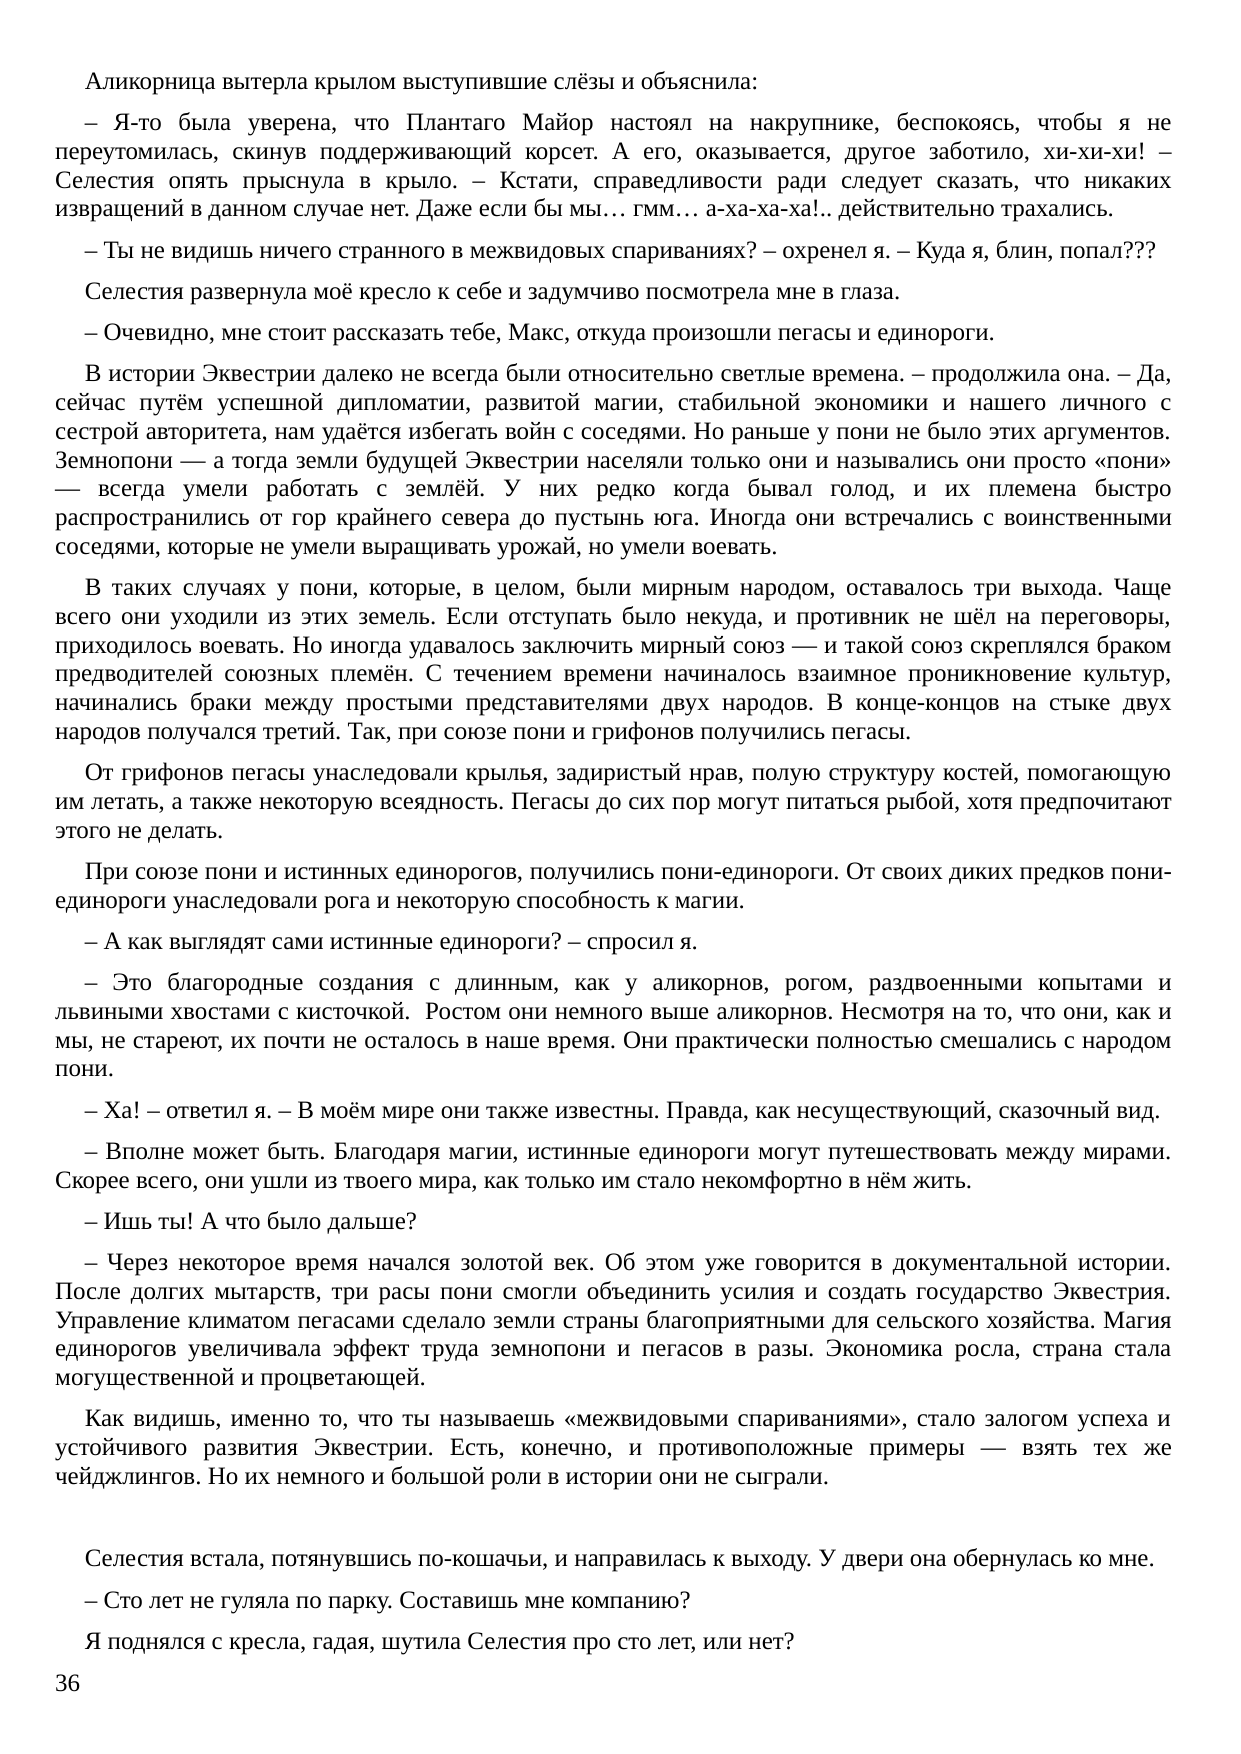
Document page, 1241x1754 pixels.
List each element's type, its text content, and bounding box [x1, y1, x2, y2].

text Селестия встала, потянувшись по-кошачьи, и направилась к выходу. У двери она обернулась ко мне. [55, 1543, 1173, 1572]
text Я поднялся с кресла, гадая, шутила Селестия про сто лет, или нет? [55, 1626, 1173, 1655]
text Как видишь, именно то, что ты называешь «межвидовыми спариваниями», стало залогом успеха и устойчивого развития Эквестрии. Есть, конечно, и противоположные примеры — взять тех же чейджлингов. Но их немного и большой роли в истории они не сыграли. [55, 1403, 1173, 1490]
text – А как выглядят сами истинные единороги? – спросил я. [55, 926, 1173, 955]
text – Это благородные создания с длинным, как у аликорнов, рогом, раздвоенными копытами и львиными хвостами с кисточкой. Ростом они немного выше аликорнов. Несмотря на то, что они, как и мы, не стареют, их почти не осталось в наше время. Они практически полностью смешались с народом пони. [55, 967, 1173, 1082]
text При союзе пони и истинных единорогов, получились пони-единороги. От своих диких предков пони-единороги унаследовали рога и некоторую способность к магии. [55, 856, 1173, 913]
text – Ты не видишь ничего странного в межвидовых спариваниях? – охренел я. – Куда я, блин, попал??? [55, 235, 1173, 263]
text Аликорница вытерла крылом выступившие слёзы и объяснила: [55, 66, 1173, 95]
text – Ха! – ответил я. – В моём мире они также известны. Правда, как несуществующий, сказочный вид. [55, 1095, 1173, 1123]
text В истории Эквестрии далеко не всегда были относительно светлые времена. – продолжила она. – Да, сейчас путём успешной дипломатии, развитой магии, стабильной экономики и нашего личного с сестрой авторитета, нам удаётся избегать войн с соседями. Но раньше у пони не было этих аргументов. Земнопони — а тогда земли будущей Эквестрии населяли только они и назывались они просто «пони» — всегда умели работать с землёй. У них редко когда бывал голод, и их племена быстро распространились от гор крайнего севера до пустынь юга. Иногда они встречались с воинственными соседями, которые не умели выращивать урожай, но умели воевать. [55, 358, 1173, 560]
text – Вполне может быть. Благодаря магии, истинные единороги могут путешествовать между мирами. Скорее всего, они ушли из твоего мира, как только им стало некомфортно в нём жить. [55, 1136, 1173, 1193]
text – Сто лет не гуляла по парку. Составишь мне компанию? [55, 1585, 1173, 1613]
text В таких случаях у пони, которые, в целом, были мирным народом, оставалось три выхода. Чаще всего они уходили из этих земель. Если отступать было некуда, и противник не шёл на переговоры, приходилось воевать. Но иногда удавалось заключить мирный союз — и такой союз скреплялся браком предводителей союзных племён. С течением времени начиналось взаимное проникновение культур, начинались браки между простыми представителями двух народов. В конце-концов на стыке двух народов получался третий. Так, при союзе пони и грифонов получились пегасы. [55, 572, 1173, 745]
text – Через некоторое время начался золотой век. Об этом уже говорится в документальной истории. После долгих мытарств, три расы пони смогли объединить усилия и создать государство Эквестрия. Управление климатом пегасами сделало земли страны благоприятными для сельского хозяйства. Магия единорогов увеличивала эффект труда земнопони и пегасов в разы. Экономика росла, страна стала могущественной и процветающей. [55, 1247, 1173, 1391]
text Селестия развернула моё кресло к себе и задумчиво посмотрела мне в глаза. [55, 276, 1173, 305]
text – Очевидно, мне стоит рассказать тебе, Макс, откуда произошли пегасы и единороги. [55, 317, 1173, 346]
text От грифонов пегасы унаследовали крылья, задиристый нрав, полую структуру костей, помогающую им летать, а также некоторую всеядность. Пегасы до сих пор могут питаться рыбой, хотя предпочитают этого не делать. [55, 757, 1173, 843]
text – Ишь ты! А что было дальше? [55, 1206, 1173, 1235]
text – Я-то была уверена, что Плантаго Майор настоял на накрупнике, беспокоясь, чтобы я не переутомилась, скинув поддерживающий корсет. А его, оказывается, другое заботило, хи-хи-хи! – Селестия опять прыснула в крыло. – Кстати, справедливости ради следует сказать, что никаких извращений в данном случае нет. Даже если бы мы… гмм… а-ха-ха-ха!.. действительно трахались. [55, 107, 1173, 222]
